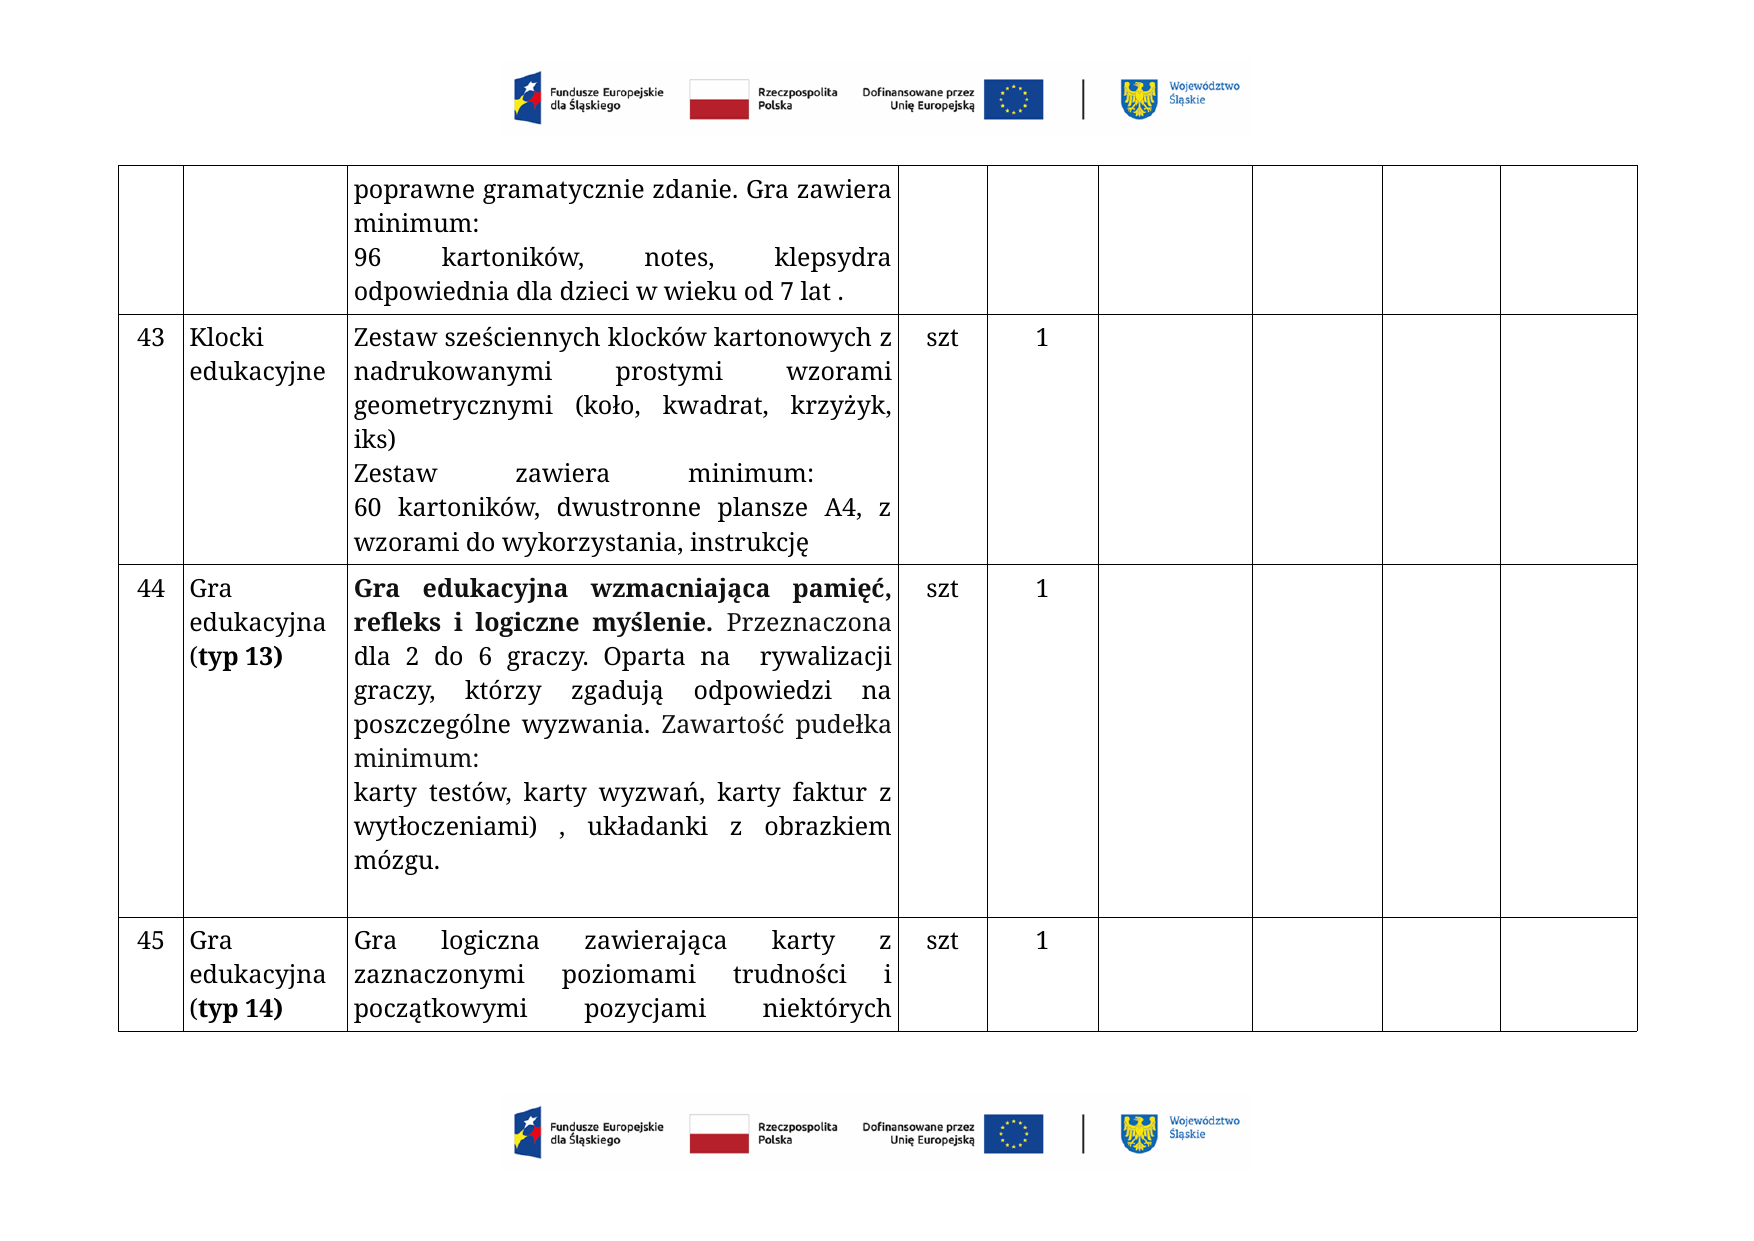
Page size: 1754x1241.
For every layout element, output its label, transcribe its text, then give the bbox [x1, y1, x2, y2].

table_cell Gra edukacyjna (typ 13) [184, 565, 347, 917]
table_cell Klocki edukacyjne [184, 315, 347, 564]
table_cell [1099, 166, 1252, 313]
table_cell [1383, 918, 1500, 1031]
table_cell [1383, 565, 1500, 917]
table_cell [1383, 315, 1500, 564]
table_cell 43 [119, 315, 183, 564]
table_cell Gra edukacyjna wzmacniająca pamięć, refleks i logiczne myślenie. Przeznaczona dla 2 do 6 graczy. Oparta na rywalizacji graczy, którzy zgadują odpowiedzi na poszczególne wyzwania. Zawartość pudełka minimum: karty testów, karty wyzwań, karty faktur z wytłoczeniami) , układanki z obrazkiem mózgu. [348, 565, 898, 917]
table_cell [184, 166, 347, 313]
table_cell 44 [119, 565, 183, 917]
table_cell 1 [988, 315, 1098, 564]
table_cell [988, 166, 1098, 313]
table_cell [1501, 166, 1637, 313]
table_cell poprawne gramatycznie zdanie. Gra zawiera minimum: 96 kartoników, notes, klepsydra odpowiednia dla dzieci w wieku od 7 lat . [348, 166, 898, 313]
table_cell [1099, 565, 1252, 917]
table_cell [1099, 918, 1252, 1031]
table_cell szt [899, 565, 987, 917]
table_cell [1501, 565, 1637, 917]
table_cell [1501, 918, 1637, 1031]
table_cell Gra edukacyjna (typ 14) [184, 918, 347, 1031]
table_cell [1253, 315, 1382, 564]
picture [502, 59, 1252, 137]
table_cell [1253, 565, 1382, 917]
table_cell [1253, 166, 1382, 313]
table_cell 1 [988, 565, 1098, 917]
table_cell [119, 166, 183, 313]
table_cell szt [899, 918, 987, 1031]
picture [502, 1093, 1252, 1171]
table_cell [1501, 315, 1637, 564]
table_cell 45 [119, 918, 183, 1031]
table_cell [1253, 918, 1382, 1031]
table_cell [1383, 166, 1500, 313]
table_cell [1099, 315, 1252, 564]
table_cell [899, 166, 987, 313]
table_cell szt [899, 315, 987, 564]
table_cell Zestaw sześciennych klocków kartonowych z nadrukowanymi prostymi wzorami geometrycznymi (koło, kwadrat, krzyżyk, iks) Zestaw zawiera minimum: 60 kartoników, dwustronne plansze A4, z wzorami do wykorzystania, instrukcję [348, 315, 898, 564]
table_cell Gra logiczna zawierająca karty z zaznaczonymi poziomami trudności i początkowymi pozycjami niektórych [348, 918, 898, 1031]
table_cell 1 [988, 918, 1098, 1031]
